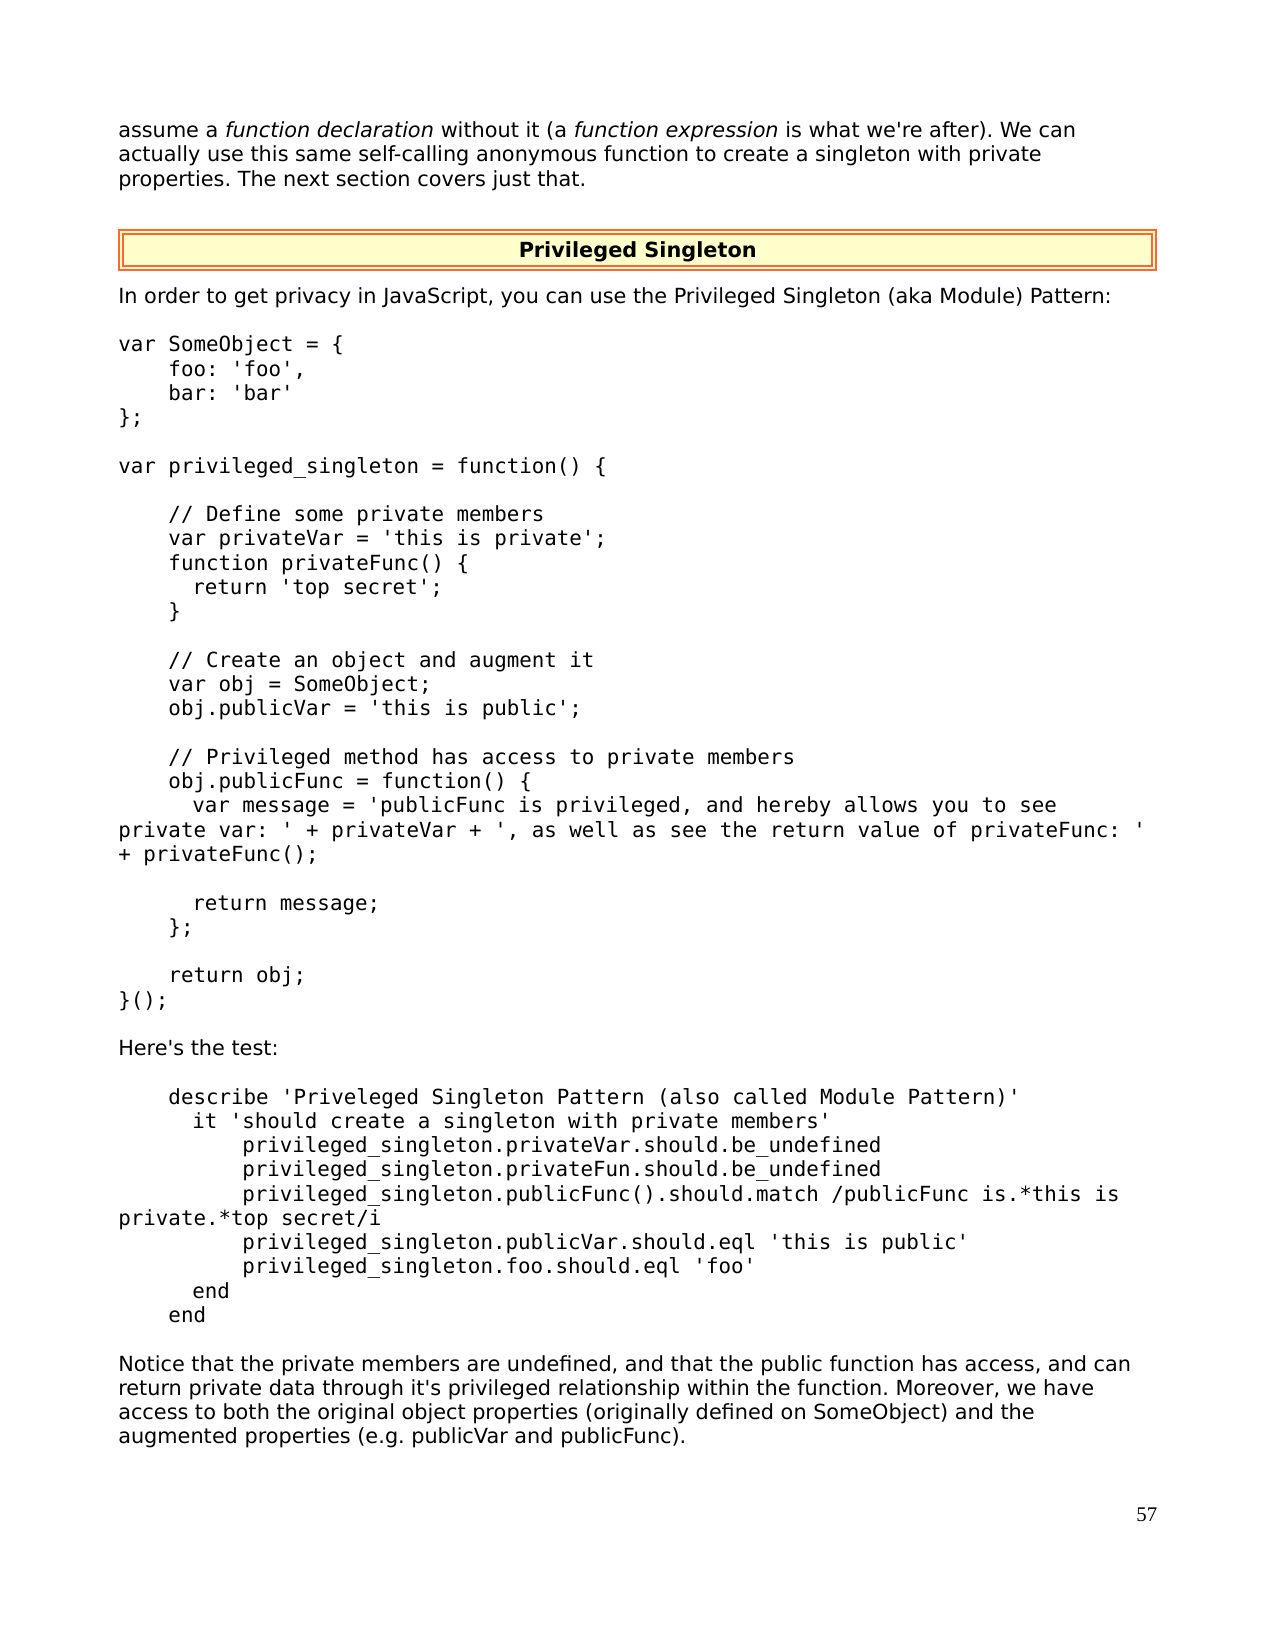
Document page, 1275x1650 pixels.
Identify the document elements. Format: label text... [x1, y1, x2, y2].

text Notice that the private members are undefined, and that the public function has access, and can return private data through it's privileged relationship within the function. Moreover, we have access to both the original object properties (originally defined on SomeObject) and the augmented properties (e.g. publicVar and publicFunc). [118, 1352, 1157, 1449]
text var privileged_singleton = function() { [118, 454, 1157, 478]
text bar: 'bar' [118, 381, 1157, 405]
text var privateVar = 'this is private'; [118, 526, 1157, 551]
text privileged_singleton.publicVar.should.eql 'this is public' [118, 1230, 1157, 1254]
text foo: 'foo', [118, 357, 1157, 381]
text }(); [118, 988, 1157, 1012]
text var SomeObject = { [118, 332, 1157, 357]
text // Create an object and augment it [118, 648, 1157, 672]
text assume a function declaration without it (a function expression is what we're after). We can actually use this same self-calling anonymous function to create a singleton with private properties. The next section covers just that. [118, 118, 1157, 191]
text In order to get privacy in JavaScript, you can use the Privileged Singleton (aka Module) Pattern: [118, 284, 1157, 308]
text obj.publicVar = 'this is public'; [118, 696, 1157, 721]
text return obj; [118, 963, 1157, 988]
text // Define some private members [118, 502, 1157, 526]
text privileged_singleton.foo.should.eql 'foo' [118, 1254, 1157, 1279]
text Here's the test: [118, 1036, 1157, 1060]
text return 'top secret'; [118, 575, 1157, 599]
text }; [118, 405, 1157, 429]
text var obj = SomeObject; [118, 672, 1157, 696]
text // Privileged method has access to private members [118, 745, 1157, 769]
text privileged_singleton.privateFun.should.be_undefined [118, 1157, 1157, 1182]
text }; [118, 915, 1157, 939]
text function privateFunc() { [118, 551, 1157, 575]
text privileged_singleton.privateVar.should.be_undefined [118, 1133, 1157, 1157]
text } [118, 599, 1157, 623]
text var message = 'publicFunc is privileged, and hereby allows you to see private var: ' + privateVar + ', as well as see the return value of privateFunc: ' + privateFunc(); [118, 793, 1157, 866]
text privileged_singleton.publicFunc().should.match /publicFunc is.*this is private.*top secret/i [118, 1182, 1157, 1230]
text obj.publicFunc = function() { [118, 769, 1157, 793]
text it 'should create a singleton with private members' [118, 1109, 1157, 1133]
text end [118, 1279, 1157, 1303]
text describe 'Priveleged Singleton Pattern (also called Module Pattern)' [118, 1085, 1157, 1109]
text return message; [118, 891, 1157, 915]
text end [118, 1303, 1157, 1327]
